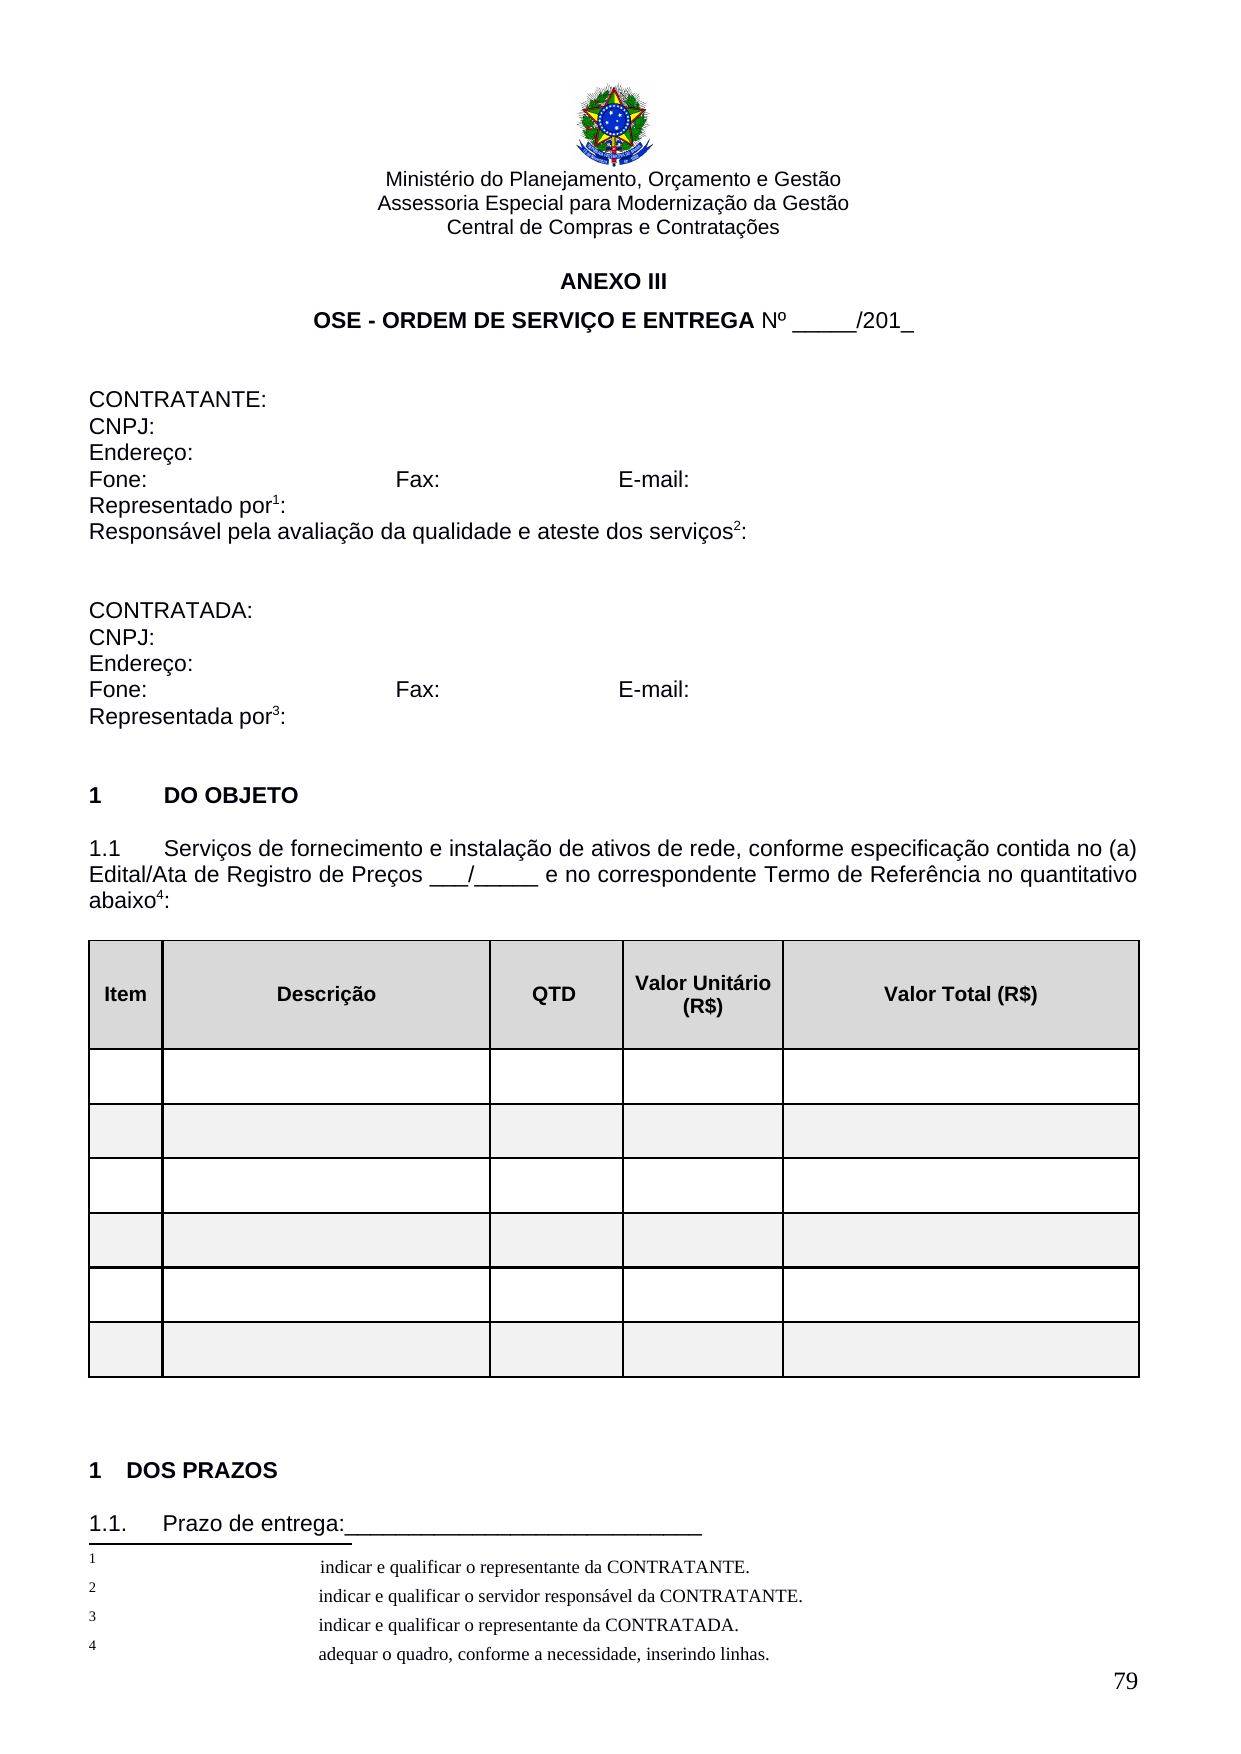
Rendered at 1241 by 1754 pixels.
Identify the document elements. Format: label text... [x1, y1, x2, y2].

text CNPJ: [89, 624, 1138, 650]
text indicar e qualificar o servidor responsável da CONTRATANTE. [89, 1579, 1138, 1608]
table_cell [784, 1323, 1138, 1376]
table_cell [164, 1269, 489, 1321]
table_cell [784, 1159, 1138, 1212]
table_cell [624, 1159, 782, 1212]
table_cell [784, 1105, 1138, 1157]
table_cell [90, 1214, 161, 1266]
text adequar o quadro, conforme a necessidade, inserindo linhas. [89, 1637, 1138, 1665]
text Endereço: [89, 650, 1138, 676]
table_cell [624, 1214, 782, 1266]
table_cell [491, 1159, 622, 1212]
table_cell [491, 1105, 622, 1157]
table_cell [491, 1323, 622, 1376]
table_cell [784, 1214, 1138, 1266]
text CONTRATADA: [89, 597, 1138, 624]
table_cell [164, 1050, 489, 1102]
table_cell [491, 1214, 622, 1266]
text 1 DO OBJETO [89, 782, 1138, 808]
table_cell [164, 1159, 489, 1212]
text ANEXO III [89, 268, 1138, 294]
table_cell [164, 1105, 489, 1157]
text 1.1 Serviços de fornecimento e instalação de ativos de rede, conforme especificação contida no (a) Edital/Ata de Registro de Preços ___/_____ e no correspondente Termo de Referência no quantitativo abaixo: [89, 834, 1138, 913]
table_cell [491, 1269, 622, 1321]
text OSE - ORDEM DE SERVIÇO E ENTREGA Nº _____/201_ [89, 307, 1138, 334]
table_header Descrição [164, 941, 489, 1048]
table_cell [90, 1050, 161, 1102]
list DOS PRAZOS [89, 1457, 1138, 1483]
picture [572, 81, 655, 168]
table_cell [905, 439, 1145, 492]
text Fone: Fax: E-mail: [89, 676, 1138, 703]
table_cell [784, 1050, 1138, 1102]
table_cell [624, 1269, 782, 1321]
table_cell [90, 1159, 161, 1212]
table_header QTD [491, 941, 622, 1048]
table_header [905, 334, 1145, 439]
table_cell [90, 1105, 161, 1157]
table_cell [784, 1269, 1138, 1321]
text indicar e qualificar o representante da CONTRATADA. [89, 1608, 1138, 1637]
table_cell [624, 1050, 782, 1102]
table_header Item [90, 941, 161, 1048]
table_cell [164, 1214, 489, 1266]
table_header Valor Total (R$) [784, 941, 1138, 1048]
table_header CONTRATANTE: CNPJ: [81, 334, 905, 439]
text Representada por: [89, 703, 1138, 729]
table_cell [624, 1323, 782, 1376]
table_cell [491, 1050, 622, 1102]
table_cell Endereço: Fone: Fax: E-mail: [81, 439, 905, 492]
text Representado por: [89, 492, 1138, 518]
text indicar e qualificar o representante da CONTRATANTE. [89, 1550, 1138, 1579]
table_header Valor Unitário (R$) [624, 941, 782, 1048]
list Prazo de entrega:____________________________ [89, 1510, 1138, 1536]
table_cell [164, 1323, 489, 1376]
table_cell [90, 1323, 161, 1376]
text Responsável pela avaliação da qualidade e ateste dos serviços: [89, 518, 1138, 544]
table_cell [90, 1269, 161, 1321]
table_cell [624, 1105, 782, 1157]
